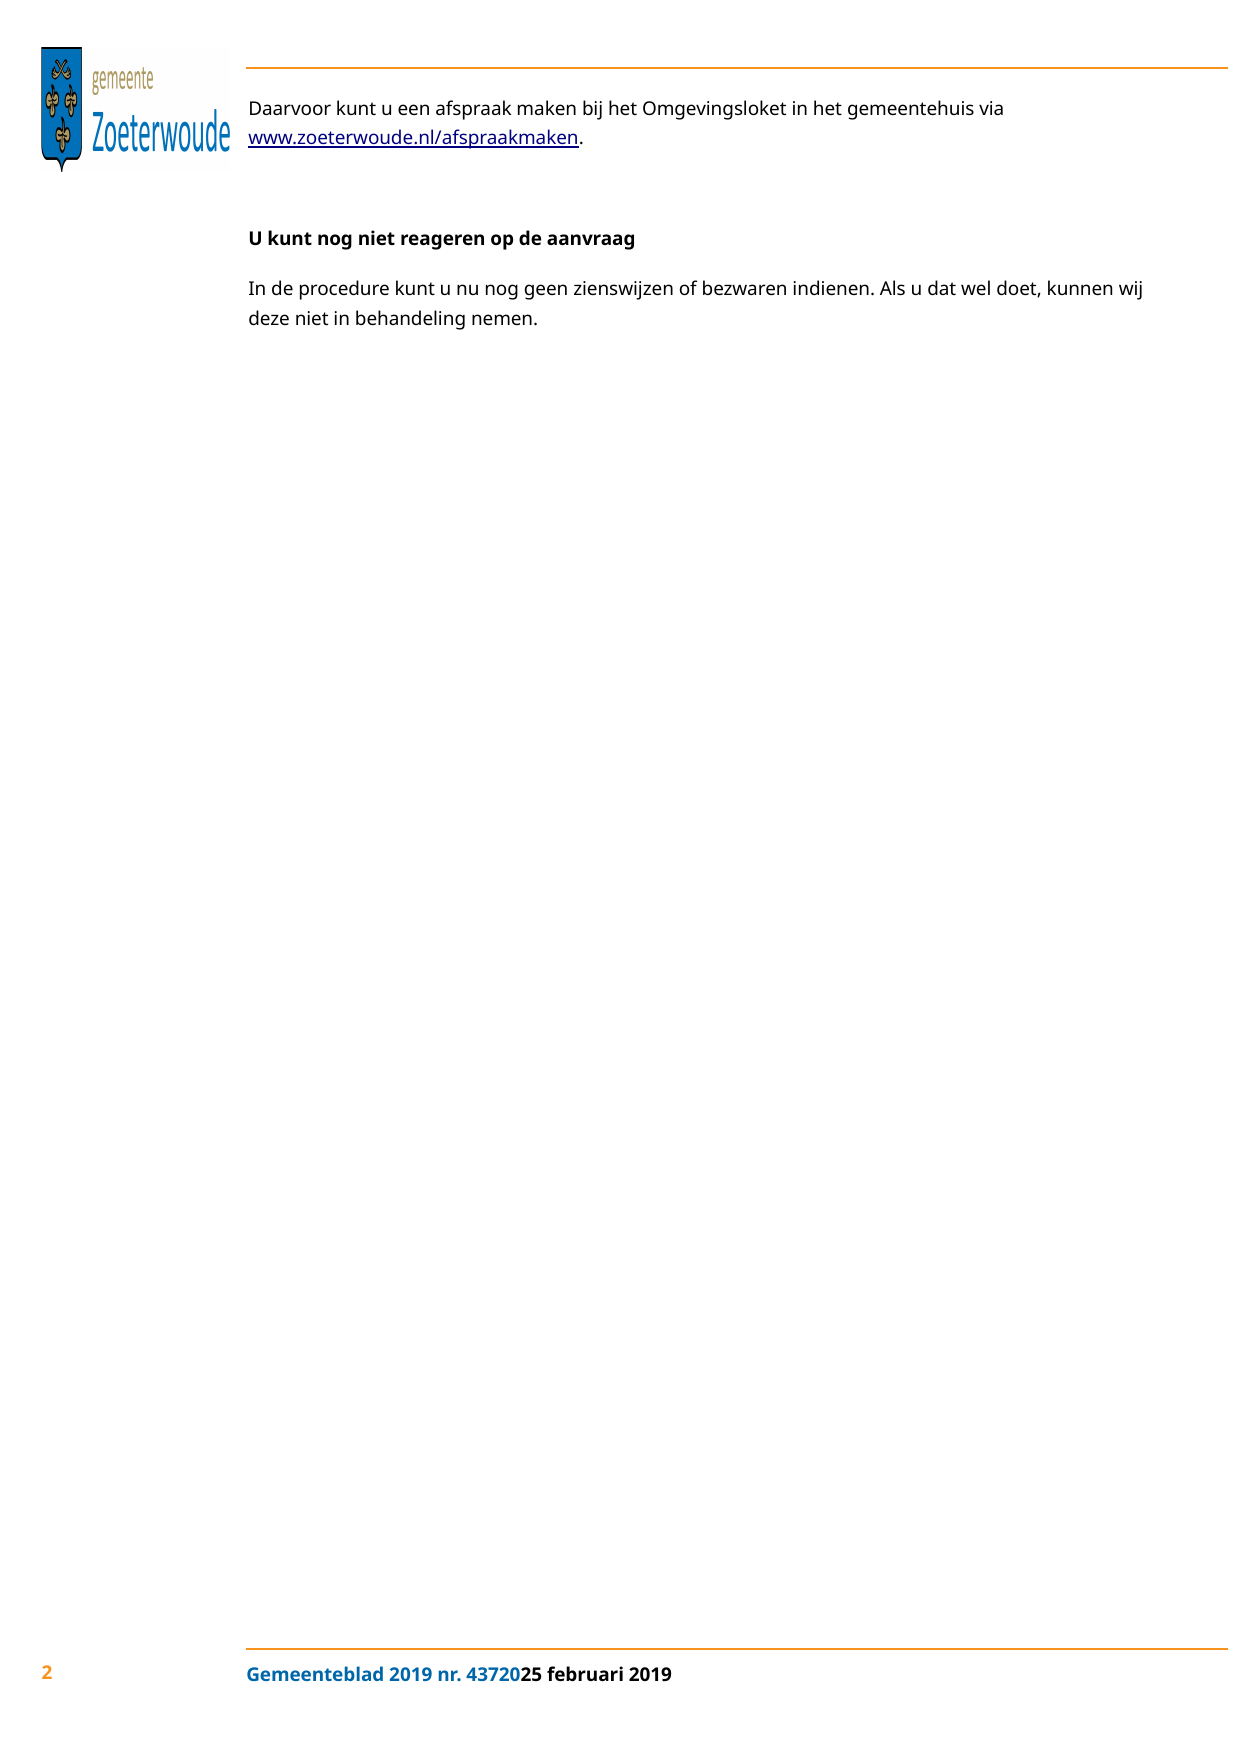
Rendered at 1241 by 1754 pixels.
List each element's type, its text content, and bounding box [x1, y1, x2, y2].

picture [41, 47, 231, 172]
text In de procedure kunt u nu nog geen zienswijzen of bezwaren indienen. Als u dat wel doet, kunnen wij deze niet in behandeling nemen. [248, 276, 1152, 331]
text U kunt nog niet reageren op de aanvraag [248, 225, 1152, 251]
text Daarvoor kunt u een afspraak maken bij het Omgevingsloket in het gemeentehuis via www.zoeterwoude.nl/afspraakmaken. [248, 95, 1152, 150]
